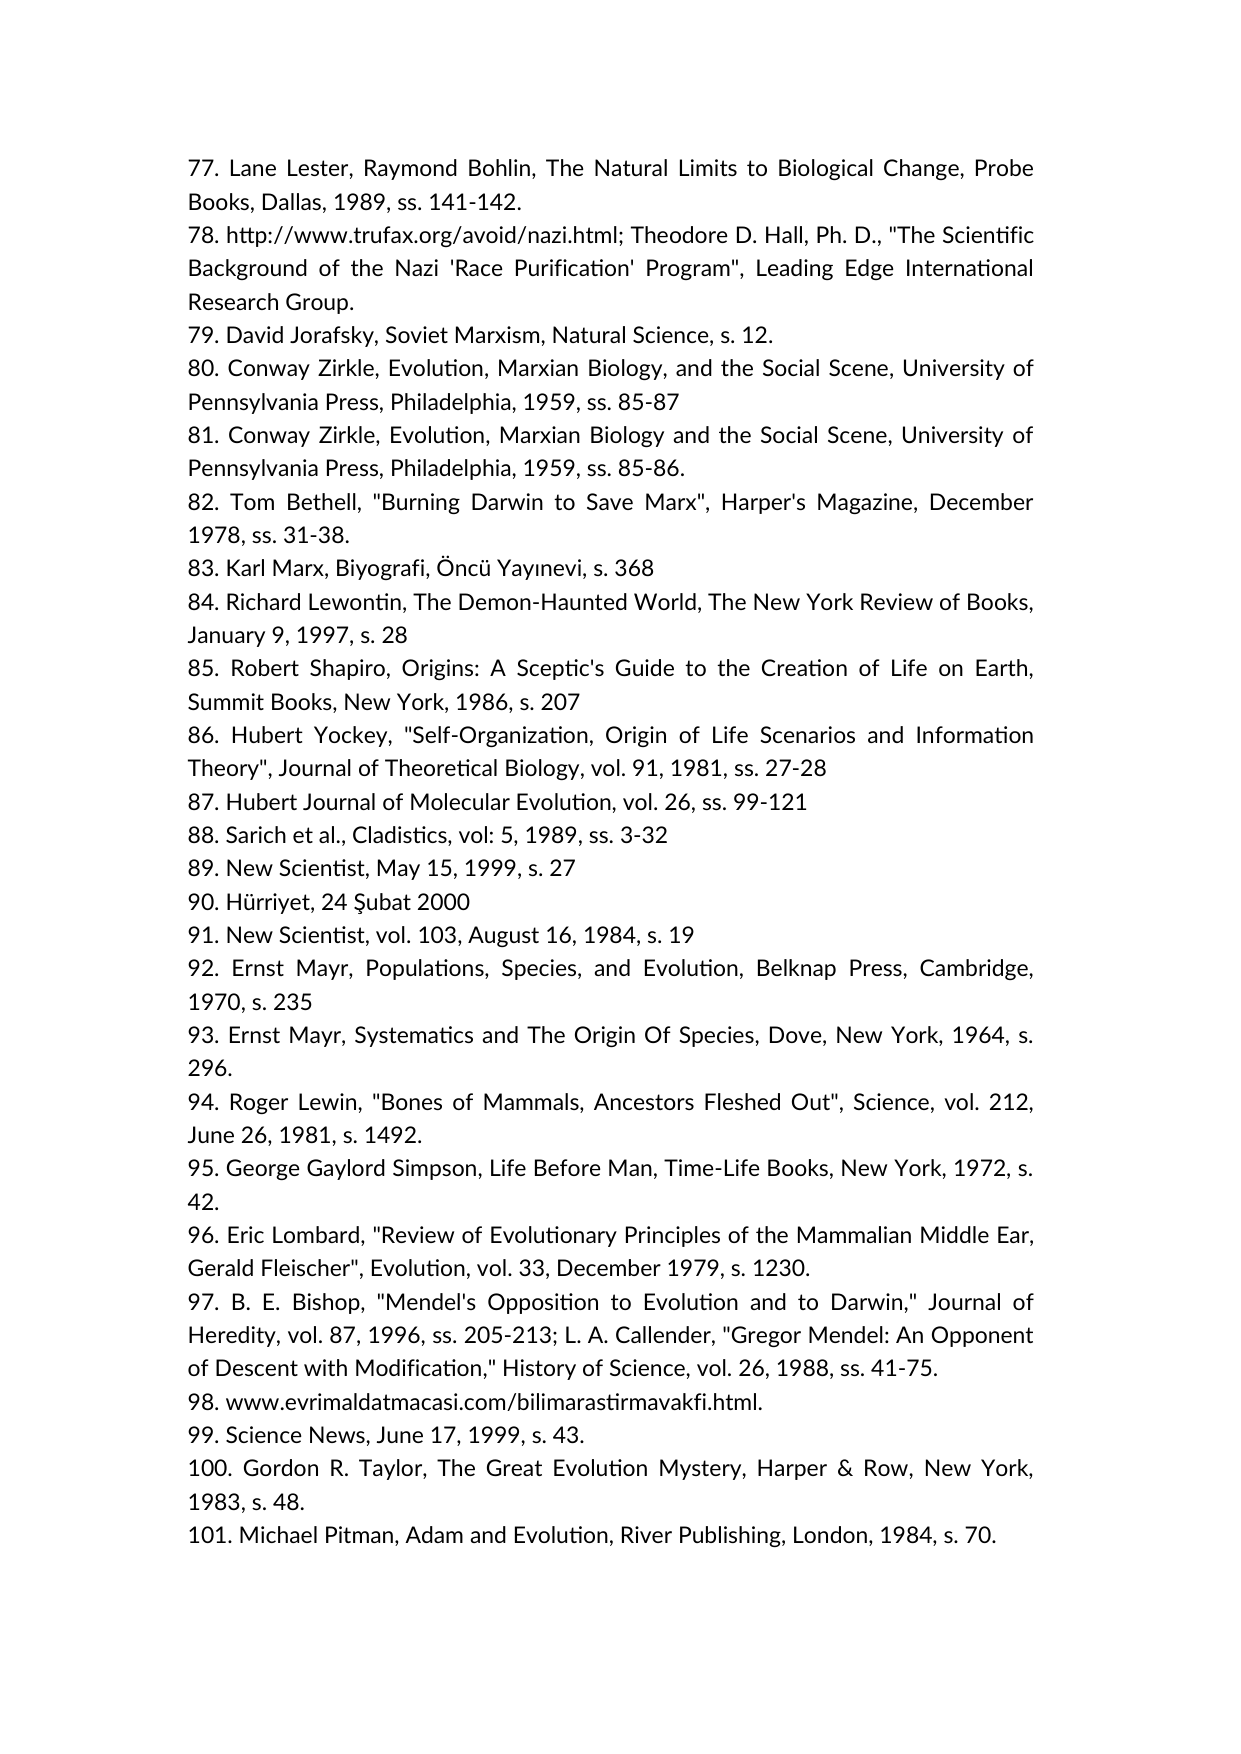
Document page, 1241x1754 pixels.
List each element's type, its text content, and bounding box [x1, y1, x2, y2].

text 96. Eric Lombard, "Review of Evolutionary Principles of the Mammalian Middle Ear, Gerald Fleischer", Evolution, vol. 33, December 1979, s. 1230. [187, 1217, 1035, 1283]
text 97. B. E. Bishop, "Mendel's Opposition to Evolution and to Darwin," Journal of Heredity, vol. 87, 1996, ss. 205-213; L. A. Callender, "Gregor Mendel: An Opponent of Descent with Modification," History of Science, vol. 26, 1988, ss. 41-75. [187, 1283, 1035, 1383]
text 87. Hubert Journal of Molecular Evolution, vol. 26, ss. 99-121 [187, 783, 1035, 817]
text 77. Lane Lester, Raymond Bohlin, The Natural Limits to Biological Change, Probe Books, Dallas, 1989, ss. 141-142. [187, 150, 1035, 217]
text 95. George Gaylord Simpson, Life Before Man, Time-Life Books, New York, 1972, s. 42. [187, 1150, 1035, 1217]
text 79. David Jorafsky, Soviet Marxism, Natural Science, s. 12. [187, 317, 1035, 350]
text 86. Hubert Yockey, "Self-Organization, Origin of Life Scenarios and Information Theory", Journal of Theoretical Biology, vol. 91, 1981, ss. 27-28 [187, 717, 1035, 783]
text 89. New Scientist, May 15, 1999, s. 27 [187, 850, 1035, 883]
text 90. Hürriyet, 24 Şubat 2000 [187, 883, 1035, 917]
text 94. Roger Lewin, "Bones of Mammals, Ancestors Fleshed Out", Science, vol. 212, June 26, 1981, s. 1492. [187, 1083, 1035, 1150]
text 81. Conway Zirkle, Evolution, Marxian Biology and the Social Scene, University of Pennsylvania Press, Philadelphia, 1959, ss. 85-86. [187, 417, 1035, 483]
text 99. Science News, June 17, 1999, s. 43. [187, 1417, 1035, 1450]
text 93. Ernst Mayr, Systematics and The Origin Of Species, Dove, New York, 1964, s. 296. [187, 1017, 1035, 1083]
text 91. New Scientist, vol. 103, August 16, 1984, s. 19 [187, 917, 1035, 950]
text 78. http://www.trufax.org/avoid/nazi.html; Theodore D. Hall, Ph. D., "The Scientific Background of the Nazi 'Race Purification' Program", Leading Edge International Research Group. [187, 217, 1035, 317]
text 83. Karl Marx, Biyografi, Öncü Yayınevi, s. 368 [187, 550, 1035, 583]
text 98. www.evrimaldatmacasi.com/bilimarastirmavakfi.html. [187, 1383, 1035, 1417]
text 101. Michael Pitman, Adam and Evolution, River Publishing, London, 1984, s. 70. [187, 1517, 1035, 1550]
text 85. Robert Shapiro, Origins: A Sceptic's Guide to the Creation of Life on Earth, Summit Books, New York, 1986, s. 207 [187, 650, 1035, 717]
text 84. Richard Lewontin, The Demon-Haunted World, The New York Review of Books, January 9, 1997, s. 28 [187, 583, 1035, 650]
text 100. Gordon R. Taylor, The Great Evolution Mystery, Harper & Row, New York, 1983, s. 48. [187, 1450, 1035, 1517]
text 80. Conway Zirkle, Evolution, Marxian Biology, and the Social Scene, University of Pennsylvania Press, Philadelphia, 1959, ss. 85-87 [187, 350, 1035, 417]
text 88. Sarich et al., Cladistics, vol: 5, 1989, ss. 3-32 [187, 817, 1035, 850]
text 82. Tom Bethell, "Burning Darwin to Save Marx", Harper's Magazine, December 1978, ss. 31-38. [187, 483, 1035, 550]
text 92. Ernst Mayr, Populations, Species, and Evolution, Belknap Press, Cambridge, 1970, s. 235 [187, 950, 1035, 1017]
